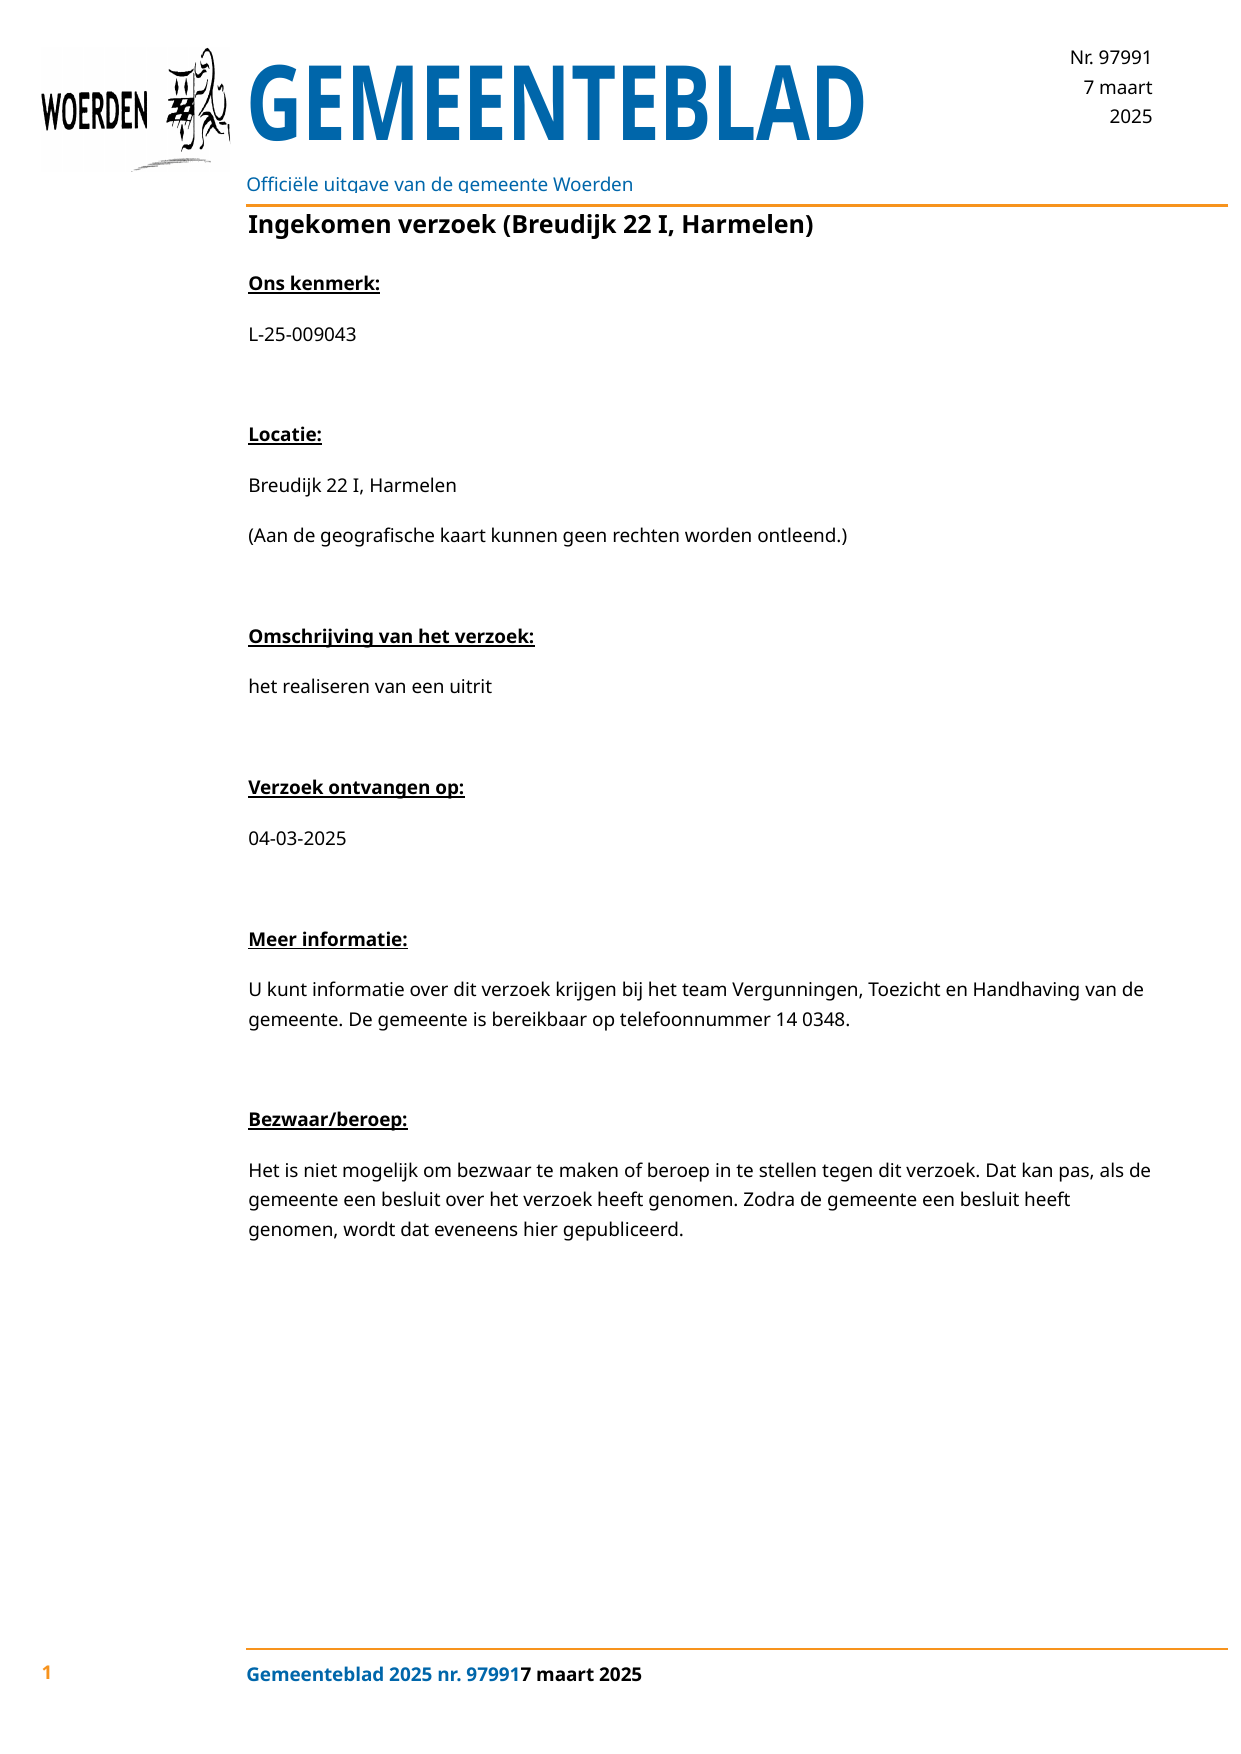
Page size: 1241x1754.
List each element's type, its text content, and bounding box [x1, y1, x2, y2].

text Verzoek ontvangen op: [248, 774, 1152, 800]
text Locatie: [248, 422, 1152, 447]
text L-25-009043 [248, 321, 1152, 346]
text 04-03-2025 [248, 825, 1152, 851]
text Omschrijving van het verzoek: [248, 623, 1152, 649]
picture [41, 47, 231, 172]
text (Aan de geografische kaart kunnen geen rechten worden ontleend.) [248, 522, 1152, 548]
text het realiseren van een uitrit [248, 674, 1152, 699]
text Ingekomen verzoek (Breudijk 22 I, Harmelen) [248, 207, 1152, 241]
text Ons kenmerk: [248, 270, 1152, 296]
text U kunt informatie over dit verzoek krijgen bij het team Vergunningen, Toezicht en Handhaving van de gemeente. De gemeente is bereikbaar op telefoonnummer 14 0348. [248, 976, 1152, 1031]
text Bezwaar/beroep: [248, 1107, 1152, 1132]
text Het is niet mogelijk om bezwaar te maken of beroep in te stellen tegen dit verzoek. Dat kan pas, als de gemeente een besluit over het verzoek heeft genomen. Zodra de gemeente een besluit heeft genomen, wordt dat eveneens hier gepubliceerd. [248, 1157, 1152, 1242]
text Meer informatie: [248, 926, 1152, 951]
text Breudijk 22 I, Harmelen [248, 472, 1152, 498]
